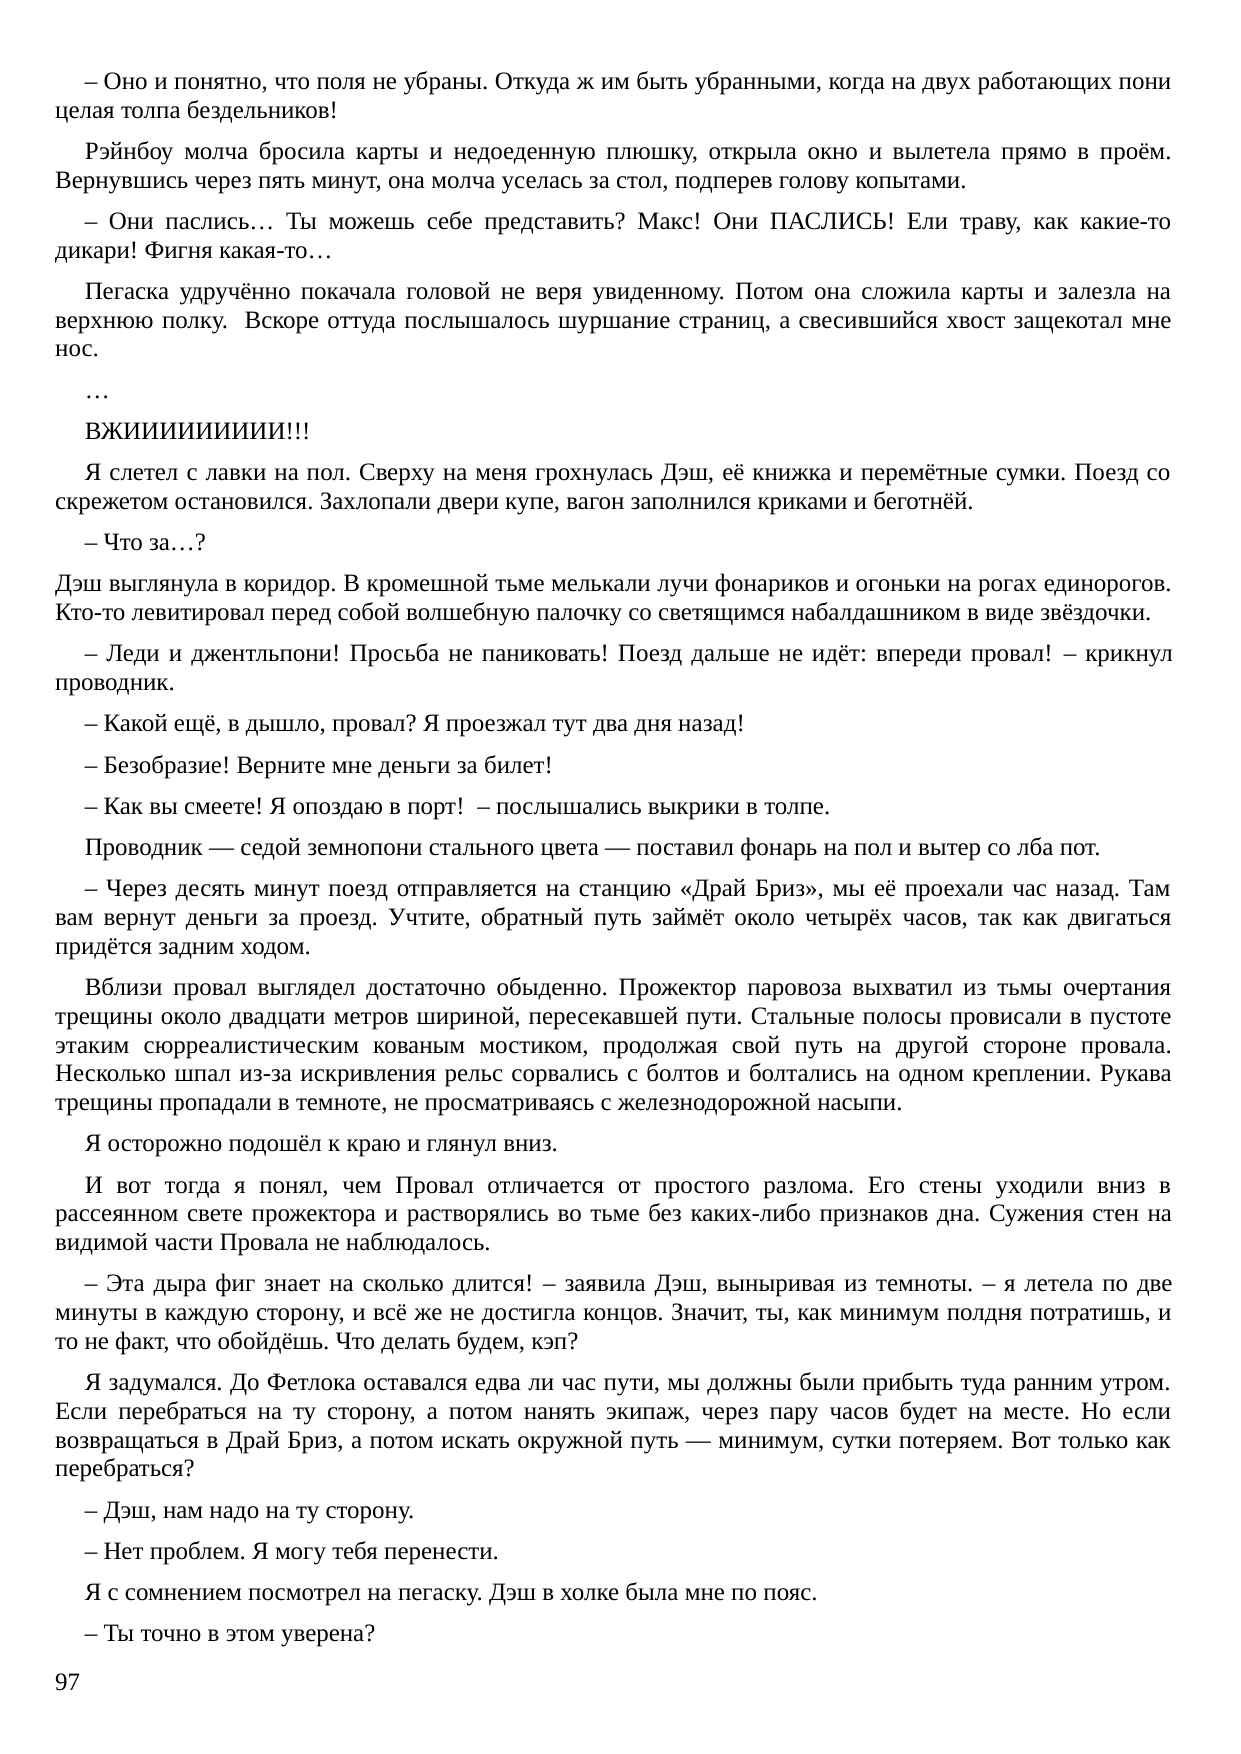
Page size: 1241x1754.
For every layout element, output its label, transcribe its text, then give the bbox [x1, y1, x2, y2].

text Дэш выглянула в коридор. В кромешной тьме мелькали лучи фонариков и огоньки на рогах единорогов. Кто-то левитировал перед собой волшебную палочку со светящимся набалдашником в виде звёздочки. [55, 568, 1173, 626]
text – Оно и понятно, что поля не убраны. Откуда ж им быть убранными, когда на двух работающих пони целая толпа бездельников! [55, 66, 1173, 123]
text – Через десять минут поезд отправляется на станцию «Драй Бриз», мы её проехали час назад. Там вам вернут деньги за проезд. Учтите, обратный путь займёт около четырёх часов, так как двигаться придётся задним ходом. [55, 873, 1173, 960]
text Я задумался. До Фетлока оставался едва ли час пути, мы должны были прибыть туда ранним утром. Если перебраться на ту сторону, а потом нанять экипаж, через пару часов будет на месте. Но если возвращаться в Драй Бриз, а потом искать окружной путь — минимум, сутки потеряем. Вот только как перебраться? [55, 1367, 1173, 1482]
text Я осторожно подошёл к краю и глянул вниз. [55, 1128, 1173, 1157]
text ВЖИИИИИИИИИ!!! [55, 416, 1173, 445]
text – Леди и джентльпони! Просьба не паниковать! Поезд дальше не идёт: впереди провал! – крикнул проводник. [55, 638, 1173, 696]
text – Ты точно в этом уверена? [55, 1618, 1173, 1647]
text Я с сомнением посмотрел на пегаску. Дэш в холке была мне по пояс. [55, 1577, 1173, 1606]
text – Нет проблем. Я могу тебя перенести. [55, 1536, 1173, 1565]
text Проводник — седой земнопони стального цвета — поставил фонарь на пол и вытер со лба пот. [55, 832, 1173, 861]
text – Эта дыра фиг знает на сколько длится! – заявила Дэш, выныривая из темноты. – я летела по две минуты в каждую сторону, и всё же не достигла концов. Значит, ты, как минимум полдня потратишь, и то не факт, что обойдёшь. Что делать будем, кэп? [55, 1268, 1173, 1355]
text – Что за…? [55, 527, 1173, 556]
text – Какой ещё, в дышло, провал? Я проезжал тут два дня назад! [55, 708, 1173, 737]
text – Безобразие! Верните мне деньги за билет! [55, 750, 1173, 778]
text Пегаска удручённо покачала головой не веря увиденному. Потом она сложила карты и залезла на верхнюю полку. Вскоре оттуда послышалось шуршание страниц, а свесившийся хвост защекотал мне нос. [55, 276, 1173, 362]
text Вблизи провал выглядел достаточно обыденно. Прожектор паровоза выхватил из тьмы очертания трещины около двадцати метров шириной, пересекавшей пути. Стальные полосы провисали в пустоте этаким сюрреалистическим кованым мостиком, продолжая свой путь на другой стороне провала. Несколько шпал из-за искривления рельс сорвались с болтов и болтались на одном креплении. Рукава трещины пропадали в темноте, не просматриваясь с железнодорожной насыпи. [55, 972, 1173, 1116]
text Я слетел с лавки на пол. Сверху на меня грохнулась Дэш, её книжка и перемётные сумки. Поезд со скрежетом остановился. Захлопали двери купе, вагон заполнился криками и беготнёй. [55, 457, 1173, 515]
text – Они паслись… Ты можешь себе представить? Макс! Они ПАСЛИСЬ! Ели траву, как какие-то дикари! Фигня какая-то… [55, 206, 1173, 263]
text … [55, 375, 1173, 403]
text – Как вы смеете! Я опоздаю в порт! – послышались выкрики в толпе. [55, 791, 1173, 820]
text – Дэш, нам надо на ту сторону. [55, 1495, 1173, 1523]
text Рэйнбоу молча бросила карты и недоеденную плюшку, открыла окно и вылетела прямо в проём. Вернувшись через пять минут, она молча уселась за стол, подперев голову копытами. [55, 136, 1173, 193]
text И вот тогда я понял, чем Провал отличается от простого разлома. Его стены уходили вниз в рассеянном свете прожектора и растворялись во тьме без каких-либо признаков дна. Сужения стен на видимой части Провала не наблюдалось. [55, 1170, 1173, 1256]
